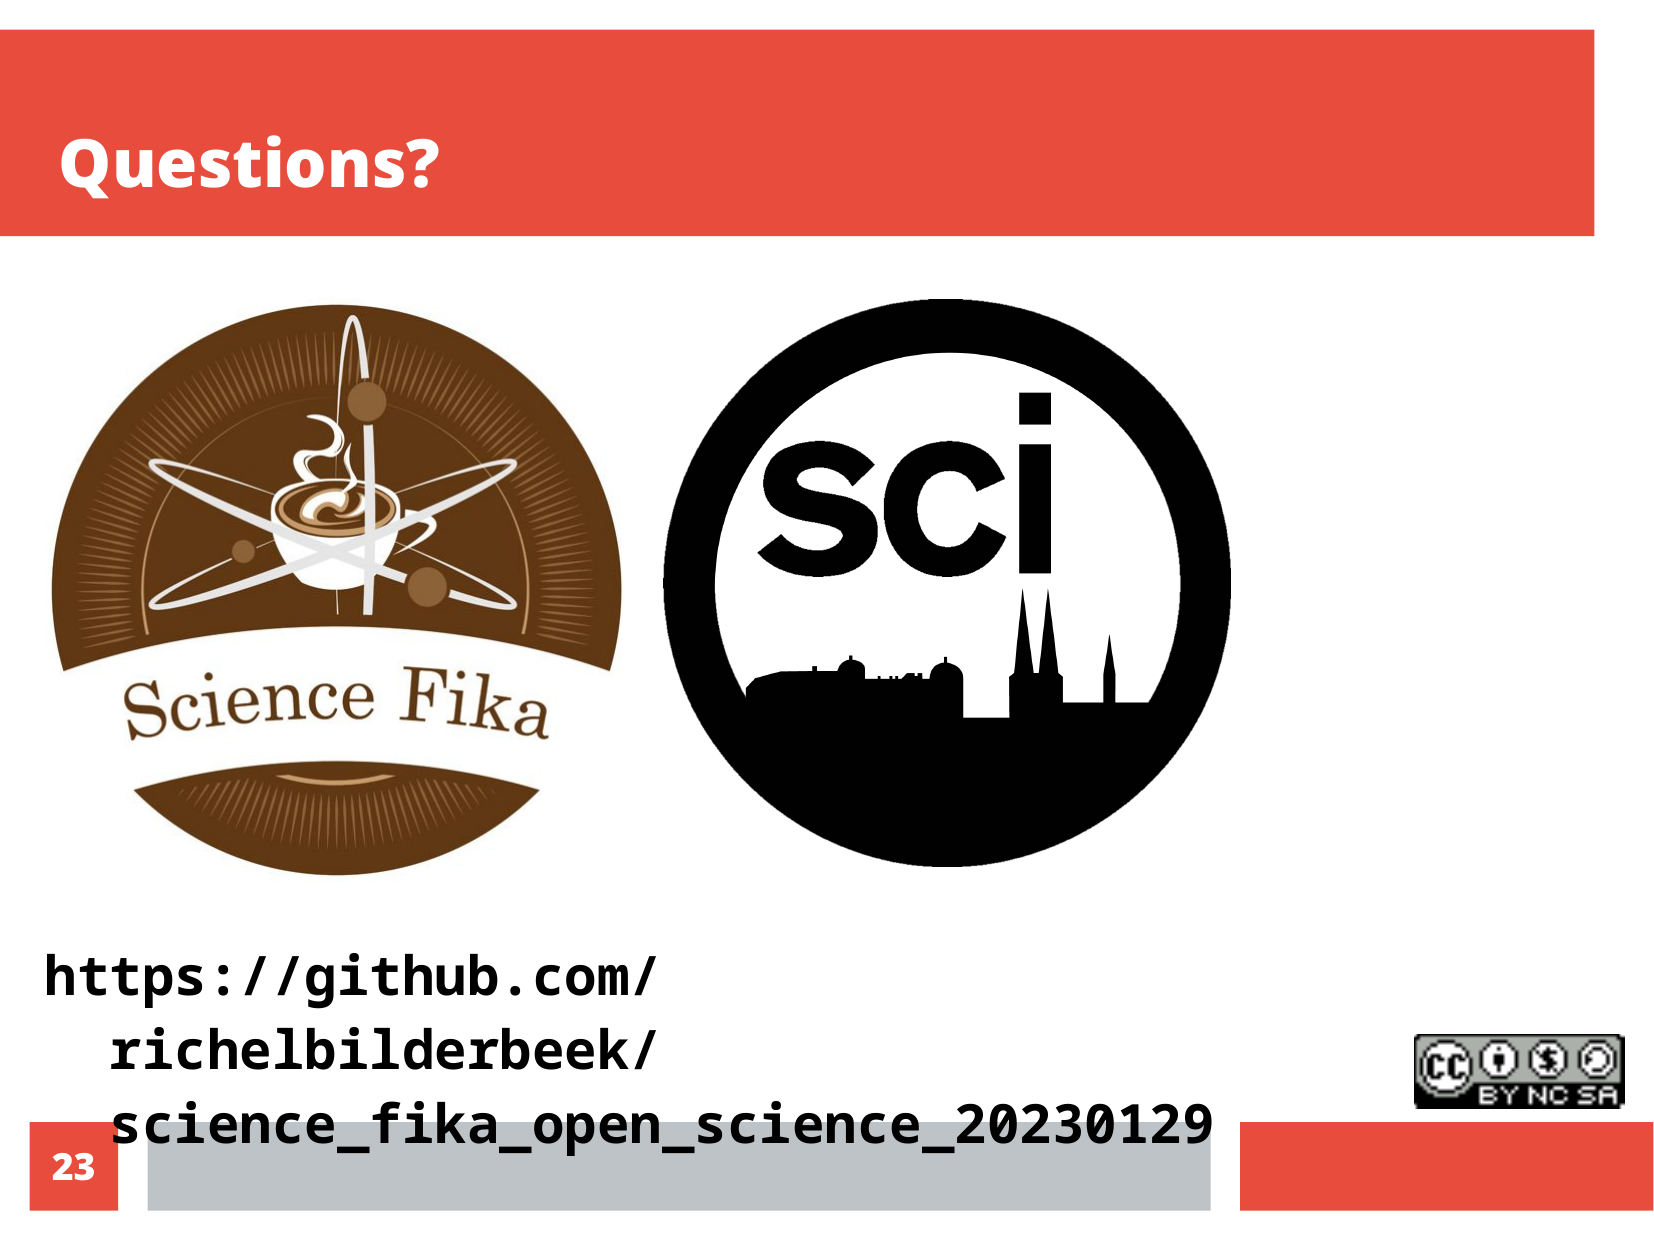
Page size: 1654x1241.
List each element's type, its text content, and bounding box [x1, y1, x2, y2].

picture [45, 297, 630, 883]
title Questions? [59, 59, 1595, 207]
text_box https://github.com/ richelbilderbeek/ science_fika_open_science_20230129 [30, 930, 1434, 1111]
picture [663, 299, 1231, 867]
picture [1434, 1034, 1625, 1109]
